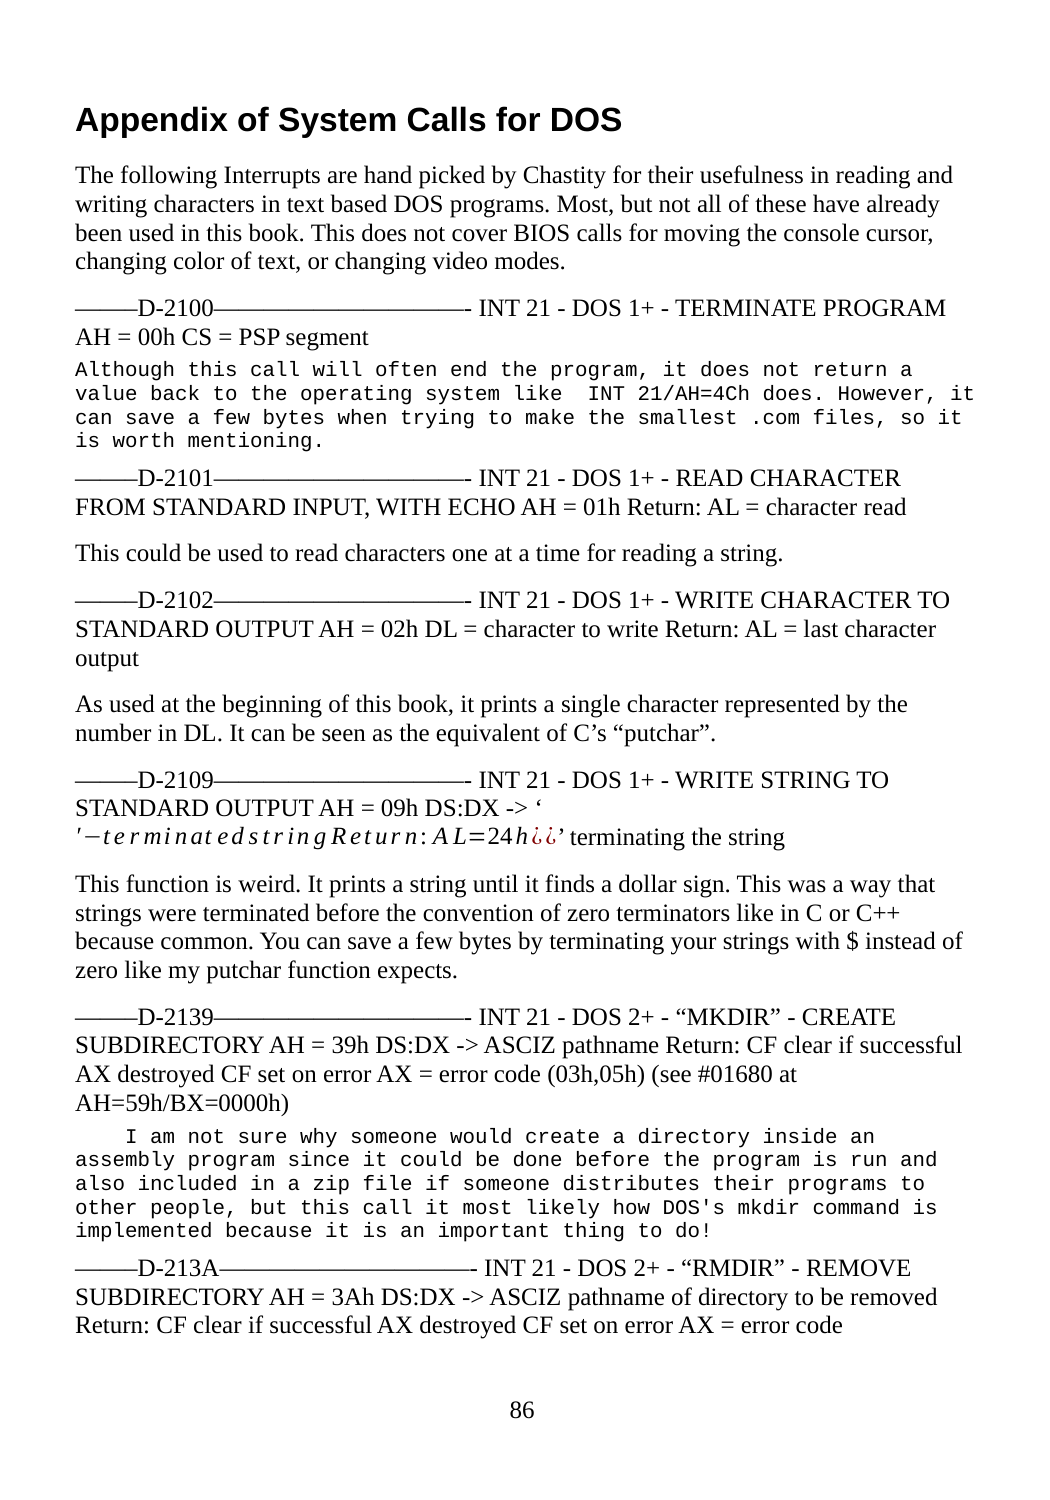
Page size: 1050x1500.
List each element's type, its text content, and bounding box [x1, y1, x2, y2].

subtitle Appendix of System Calls for DOS [75, 100, 975, 139]
text This could be used to read characters one at a time for reading a string. [75, 538, 975, 567]
text This function is weird. It prints a string until it finds a dollar sign. This was a way that strings were terminated before the convention of zero terminators like in C or C++ because common. You can save a few bytes by terminating your strings with $ instead of zero like my putchar function expects. [75, 869, 975, 984]
text I am not sure why someone would create a directory inside an assembly program since it could be done before the program is run and also included in a zip file if someone distributes their programs to other people, but this call it most likely how DOS's mkdir command is implemented because it is an important thing to do! [75, 1126, 975, 1244]
text Although this call will often end the program, it does not return a value back to the operating system like INT 21/AH=4Ch does. However, it can save a few bytes when trying to make the smallest .com files, so it is worth mentioning. [75, 359, 975, 454]
text ——–D-2100——————————- INT 21 - DOS 1+ - TERMINATE PROGRAM AH = 00h CS = PSP segment [75, 293, 975, 351]
text ——–D-2139——————————- INT 21 - DOS 2+ - “MKDIR” - CREATE SUBDIRECTORY AH = 39h DS:DX -> ASCIZ pathname Return: CF clear if successful AX destroyed CF set on error AX = error code (03h,05h) (see #01680 at AH=59h/BX=0000h) [75, 1002, 975, 1117]
text ——–D-213A——————————- INT 21 - DOS 2+ - “RMDIR” - REMOVE SUBDIRECTORY AH = 3Ah DS:DX -> ASCIZ pathname of directory to be removed Return: CF clear if successful AX destroyed CF set on error AX = error code [75, 1253, 975, 1339]
text ——–D-2109——————————- INT 21 - DOS 1+ - WRITE STRING TO STANDARD OUTPUT AH = 09h DS:DX -> ‘’ terminating the string [75, 765, 975, 851]
text As used at the beginning of this book, it prints a single character represented by the number in DL. It can be seen as the equivalent of C’s “putchar”. [75, 689, 975, 747]
text ——–D-2101——————————- INT 21 - DOS 1+ - READ CHARACTER FROM STANDARD INPUT, WITH ECHO AH = 01h Return: AL = character read [75, 463, 975, 521]
text ——–D-2102——————————- INT 21 - DOS 1+ - WRITE CHARACTER TO STANDARD OUTPUT AH = 02h DL = character to write Return: AL = last character output [75, 585, 975, 671]
text The following Interrupts are hand picked by Chastity for their usefulness in reading and writing characters in text based DOS programs. Most, but not all of these have already been used in this book. This does not cover BIOS calls for moving the console cursor, changing color of text, or changing video modes. [75, 160, 975, 275]
